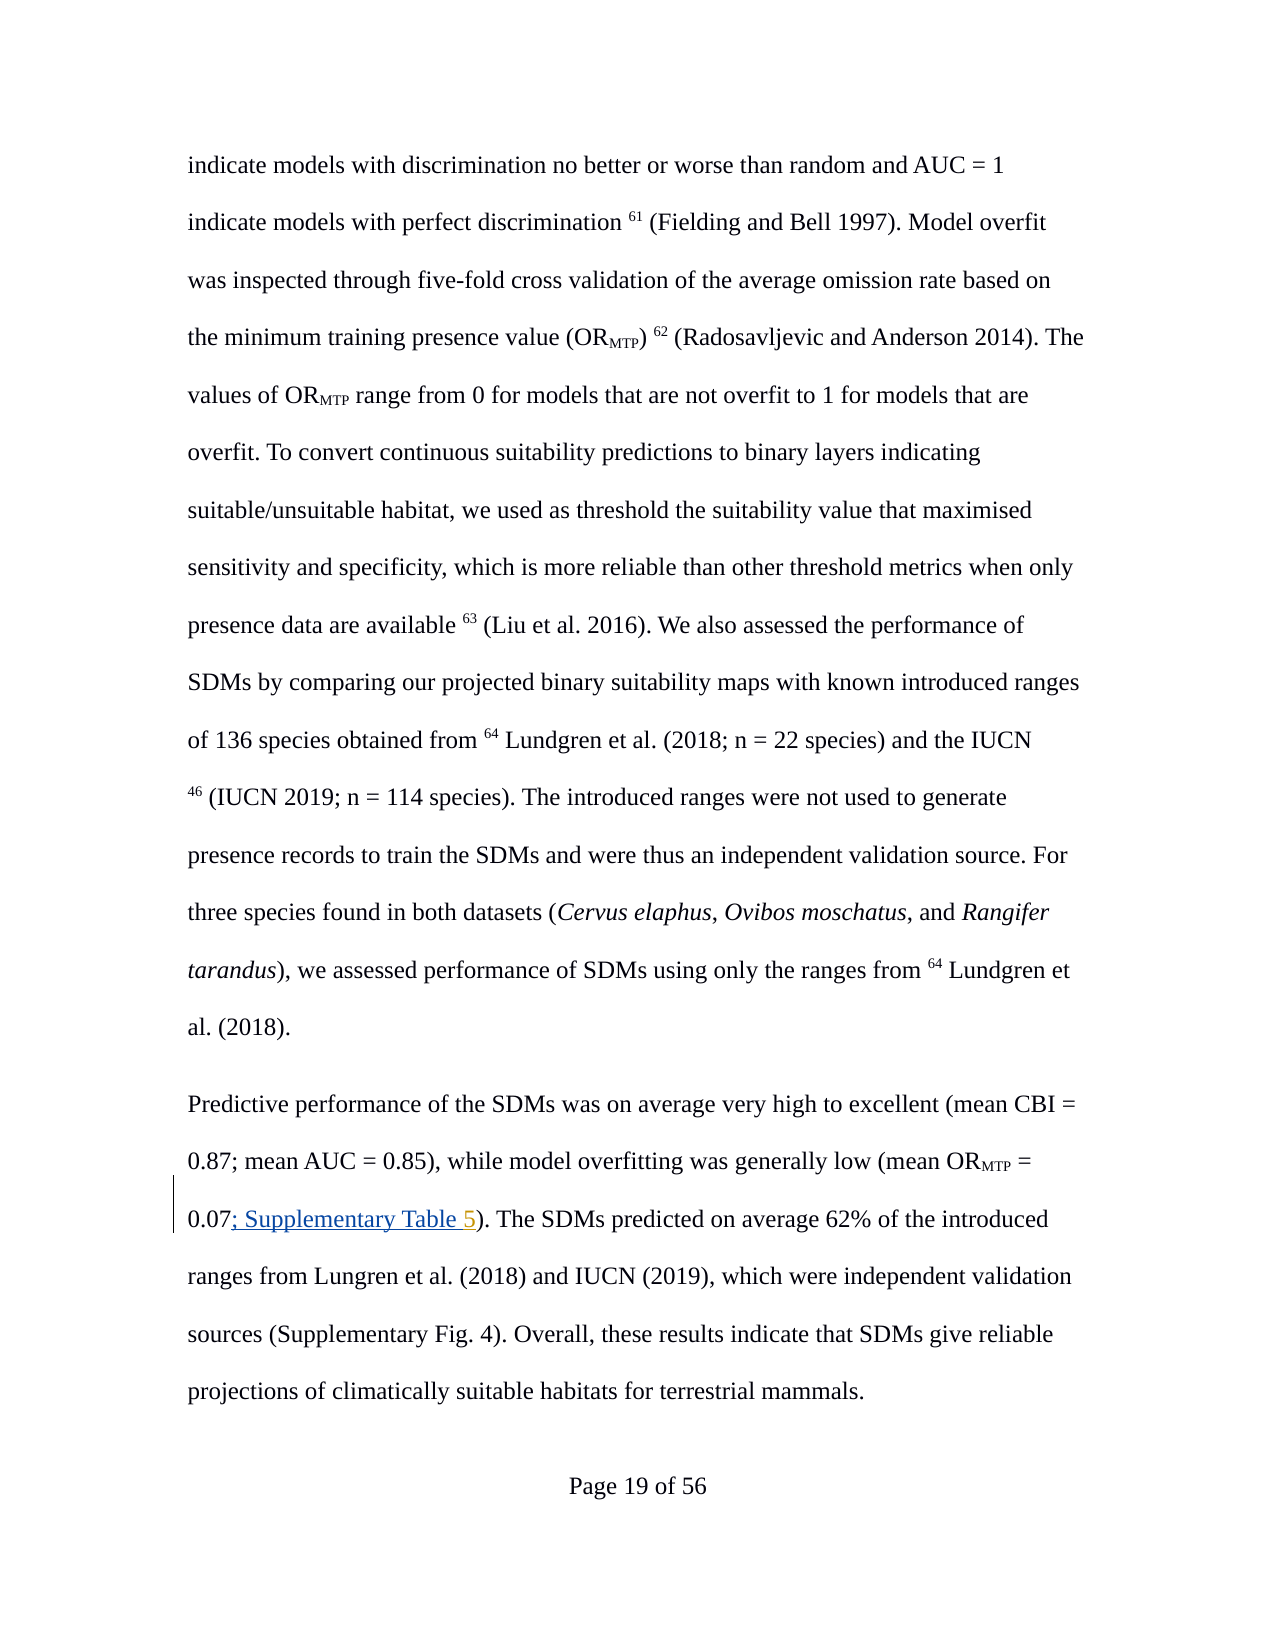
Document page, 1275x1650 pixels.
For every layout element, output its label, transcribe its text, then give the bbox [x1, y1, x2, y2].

text Predictive performance of the SDMs was on average very high to excellent (mean CBI = 0.87; mean AUC = 0.85), while model overfitting was generally low (mean ORMTP = 0.07; Supplementary Table 5). The SDMs predicted on average 62% of the introduced ranges from Lungren et al. (2018) and IUCN (2019), which were independent validation sources (Supplementary Fig. 4). Overall, these results indicate that SDMs give reliable projections of climatically suitable habitats for terrestrial mammals. [187, 1089, 1087, 1405]
text indicate models with discrimination no better or worse than random and AUC = 1 indicate models with perfect discrimination 61⁠ (Fielding and Bell 1997). Model overfit was inspected through five-fold cross validation of the average omission rate based on the minimum training presence value (ORMTP) 62⁠ (Radosavljevic and Anderson 2014). The values of ORMTP range from 0 for models that are not overfit to 1 for models that are overfit. To convert continuous suitability predictions to binary layers indicating suitable/unsuitable habitat, we used as threshold the suitability value that maximised sensitivity and specificity, which is more reliable than other threshold metrics when only presence data are available 63⁠ (Liu et al. 2016). We also assessed the performance of SDMs by comparing our projected binary suitability maps with known introduced ranges of 136 species obtained from 64⁠ Lundgren et al. (2018; n = 22 species) and the IUCN 46⁠ (IUCN 2019; n = 114 species). The introduced ranges were not used to generate presence records to train the SDMs and were thus an independent validation source. For three species found in both datasets (Cervus elaphus, Ovibos moschatus, and Rangifer tarandus), we assessed performance of SDMs using only the ranges from 64⁠ Lundgren et al. (2018). [187, 150, 1087, 1041]
